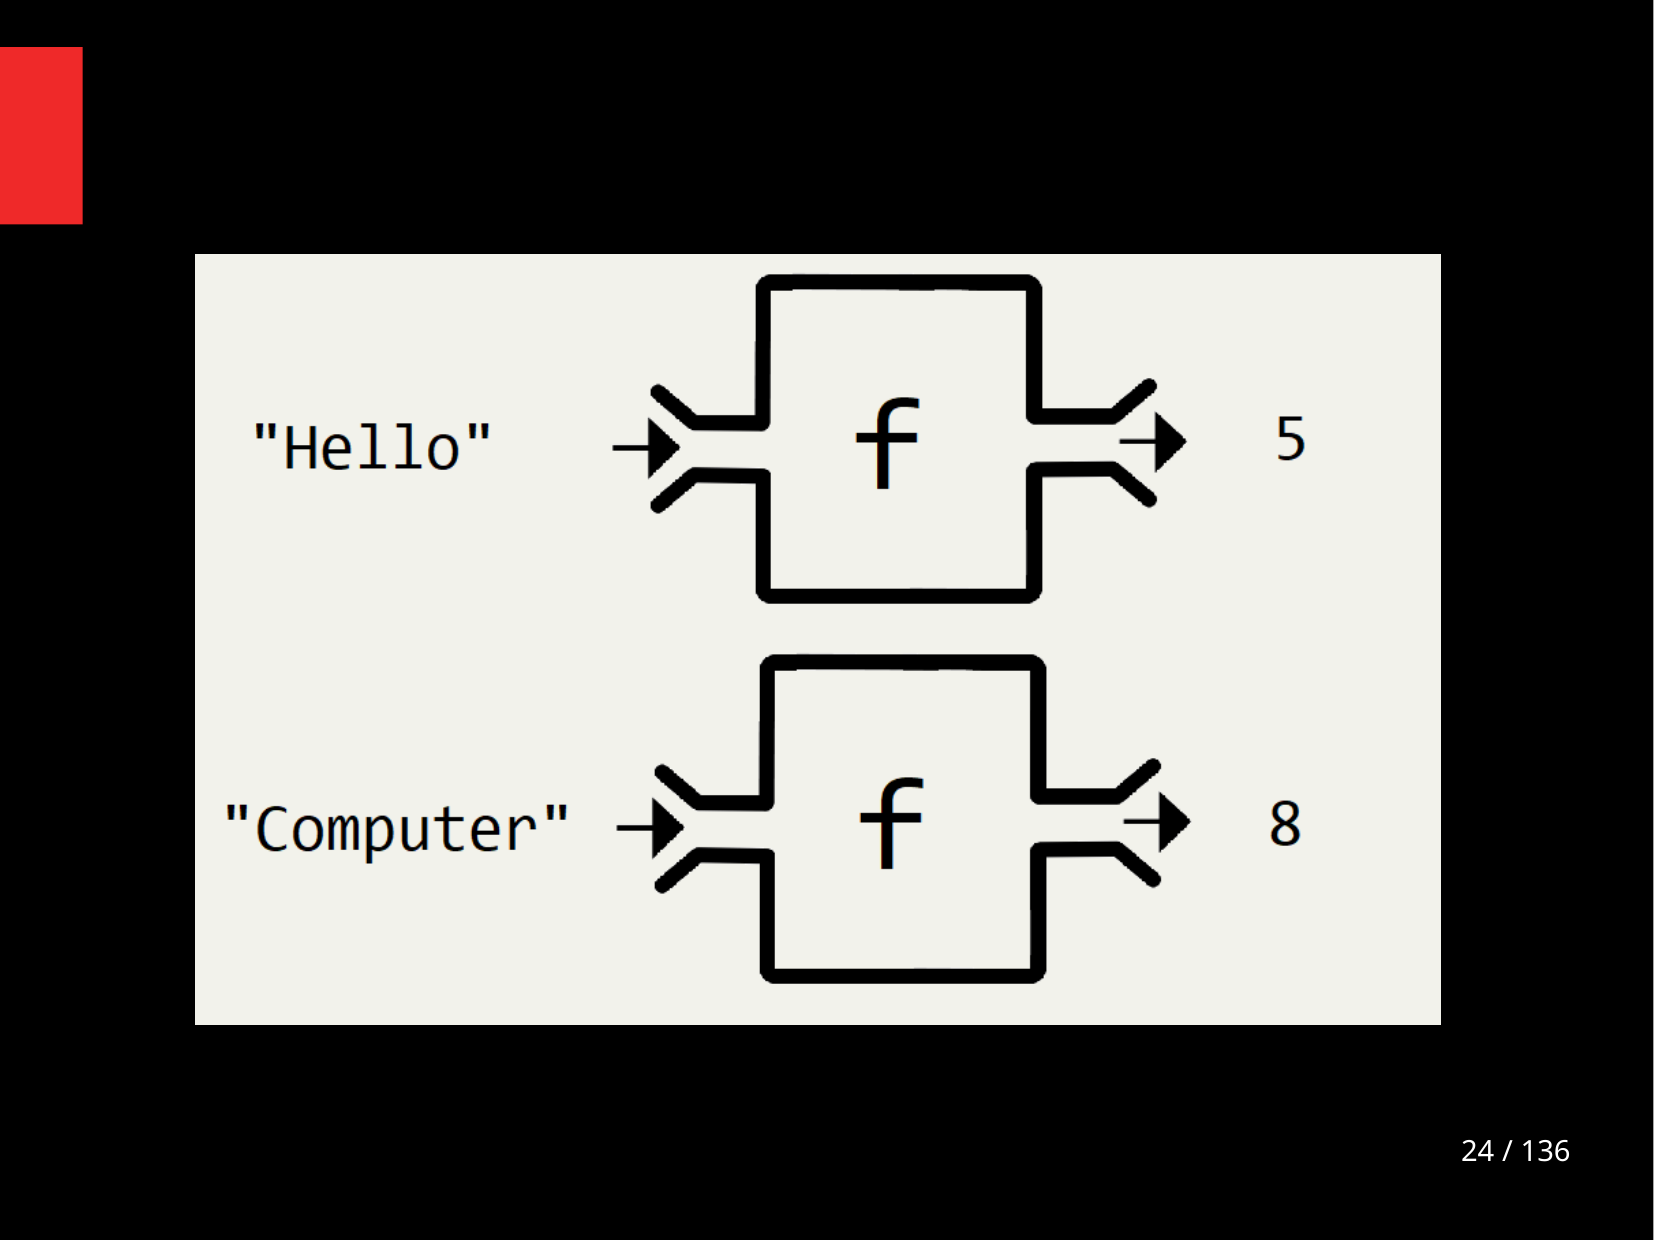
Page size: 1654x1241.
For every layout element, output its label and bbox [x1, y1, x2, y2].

picture [195, 254, 1441, 1025]
